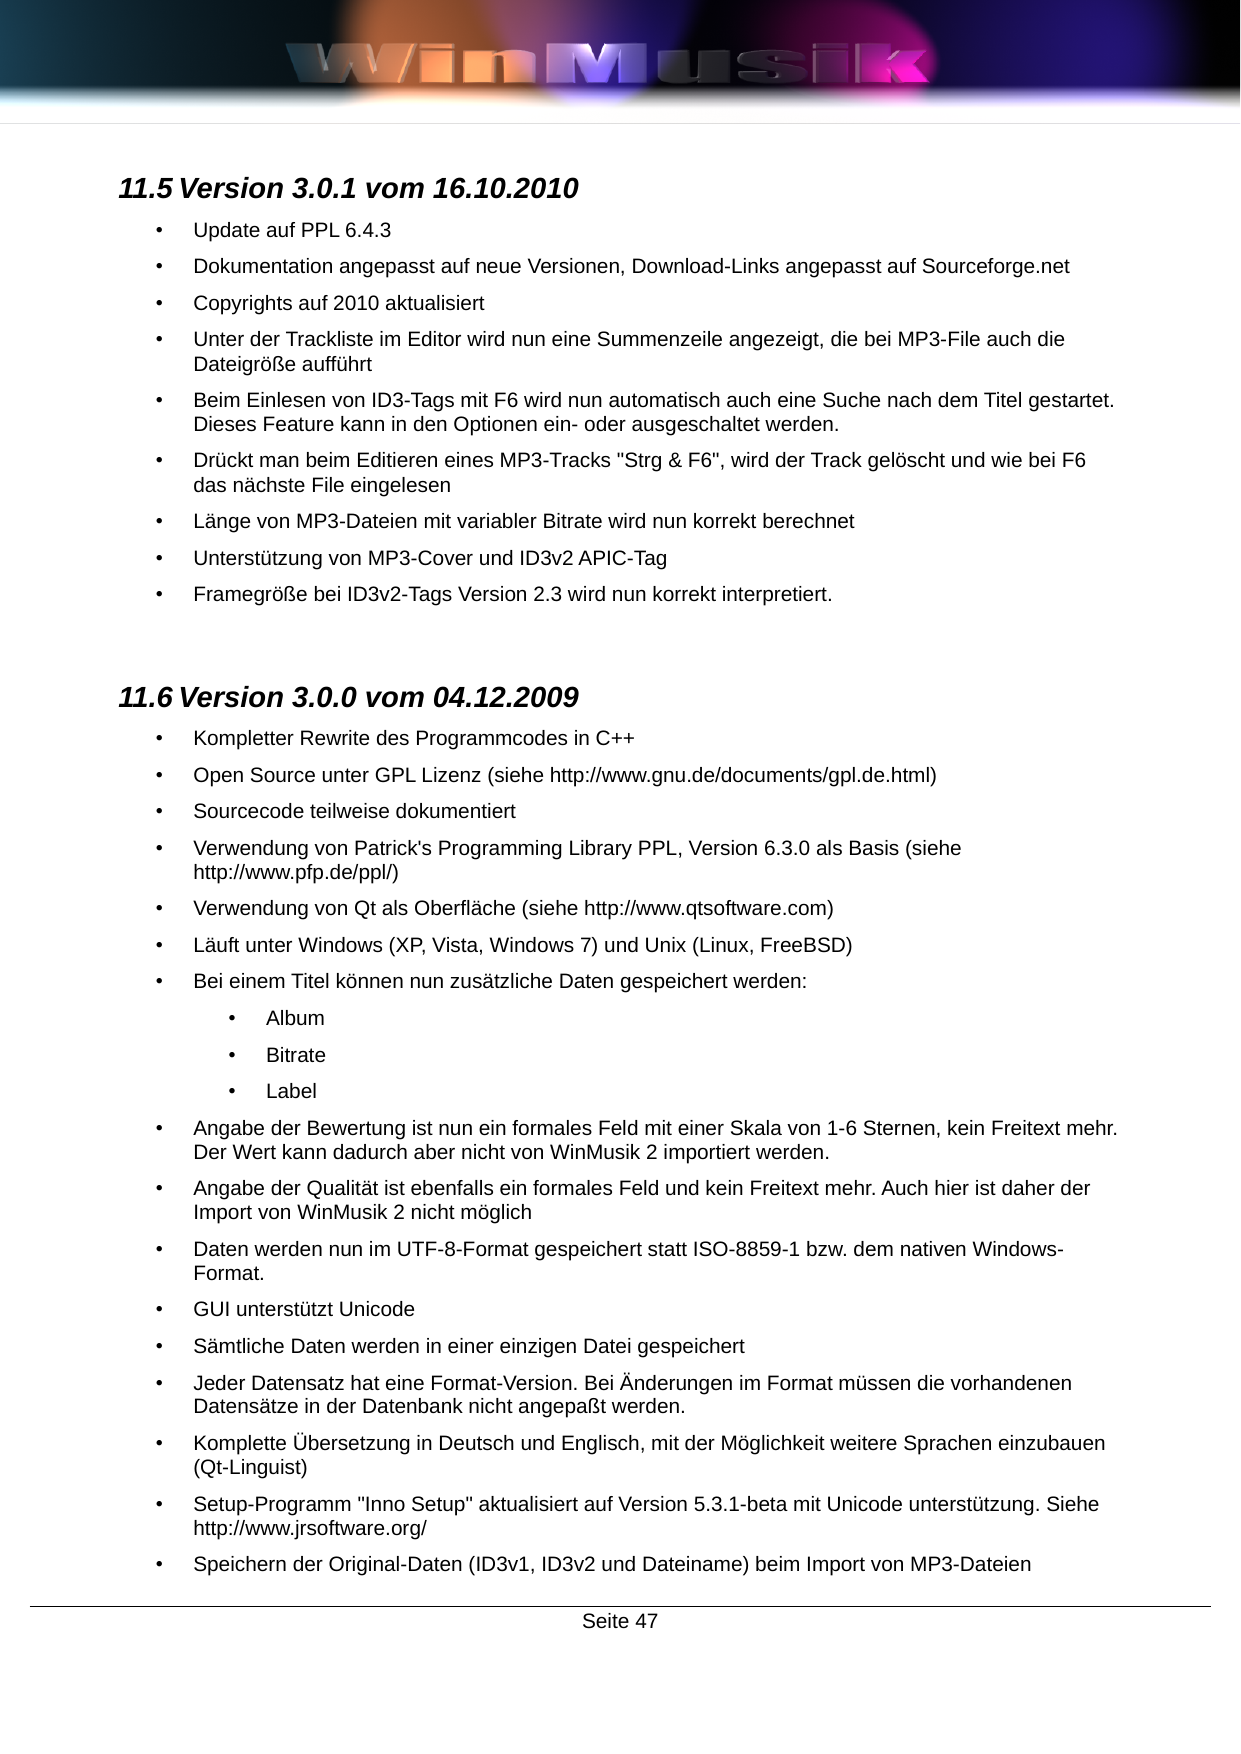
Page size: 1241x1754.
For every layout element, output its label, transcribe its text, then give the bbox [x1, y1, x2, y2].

subtitle Version 3.0.1 vom 16.10.2010 [118, 172, 1122, 205]
list Jeder Datensatz hat eine Format-Version. Bei Änderungen im Format müssen die vorhandenen Datensätze in der Datenbank nicht angepaßt werden. [156, 1370, 1122, 1418]
list GUI unterstützt Unicode [156, 1297, 1122, 1321]
list Angabe der Bewertung ist nun ein formales Feld mit einer Skala von 1-6 Sternen, kein Freitext mehr. Der Wert kann dadurch aber nicht von WinMusik 2 importiert werden. [156, 1116, 1122, 1164]
list Copyrights auf 2010 aktualisiert [156, 291, 1122, 315]
list Drückt man beim Editieren eines MP3-Tracks "Strg & F6", wird der Track gelöscht und wie bei F6 das nächste File eingelesen [156, 448, 1122, 496]
list Framegröße bei ID3v2-Tags Version 2.3 wird nun korrekt interpretiert. [156, 582, 1122, 606]
list Verwendung von Qt als Oberfläche (siehe http://www.qtsoftware.com) [156, 896, 1122, 920]
list Open Source unter GPL Lizenz (siehe http://www.gnu.de/documents/gpl.de.html) [156, 763, 1122, 787]
list Unter der Trackliste im Editor wird nun eine Summenzeile angezeigt, die bei MP3-File auch die Dateigröße aufführt [156, 327, 1122, 375]
list Daten werden nun im UTF-8-Format gespeichert statt ISO-8859-1 bzw. dem nativen Windows-Format. [156, 1237, 1122, 1285]
list Läuft unter Windows (XP, Vista, Windows 7) und Unix (Linux, FreeBSD) [156, 933, 1122, 957]
list Komplette Übersetzung in Deutsch und Englisch, mit der Möglichkeit weitere Sprachen einzubauen (Qt-Linguist) [156, 1431, 1122, 1479]
list Bei einem Titel können nun zusätzliche Daten gespeichert werden: [156, 969, 1122, 993]
list Verwendung von Patrick's Programming Library PPL, Version 6.3.0 als Basis (siehe http://www.pfp.de/ppl/) [156, 836, 1122, 884]
list Bitrate [228, 1042, 1122, 1067]
list Angabe der Qualität ist ebenfalls ein formales Feld und kein Freitext mehr. Auch hier ist daher der Import von WinMusik 2 nicht möglich [156, 1176, 1122, 1224]
list Sourcecode teilweise dokumentiert [156, 799, 1122, 823]
list Beim Einlesen von ID3-Tags mit F6 wird nun automatisch auch eine Suche nach dem Titel gestartet. Dieses Feature kann in den Optionen ein- oder ausgeschaltet werden. [156, 388, 1122, 436]
list Label [228, 1079, 1122, 1103]
subtitle Version 3.0.0 vom 04.12.2009 [118, 680, 1122, 713]
list Update auf PPL 6.4.3 [156, 218, 1122, 242]
list Länge von MP3-Dateien mit variabler Bitrate wird nun korrekt berechnet [156, 509, 1122, 533]
list Setup-Programm "Inno Setup" aktualisiert auf Version 5.3.1-beta mit Unicode unterstützung. Siehe http://www.jrsoftware.org/ [156, 1491, 1122, 1539]
list Kompletter Rewrite des Programmcodes in C++ [156, 726, 1122, 750]
list Sämtliche Daten werden in einer einzigen Datei gespeichert [156, 1334, 1122, 1358]
list Speichern der Original-Daten (ID3v1, ID3v2 und Dateiname) beim Import von MP3-Dateien [156, 1552, 1122, 1576]
list Dokumentation angepasst auf neue Versionen, Download-Links angepasst auf Sourceforge.net [156, 254, 1122, 278]
list Album [228, 1006, 1122, 1030]
list Unterstützung von MP3-Cover und ID3v2 APIC-Tag [156, 545, 1122, 569]
